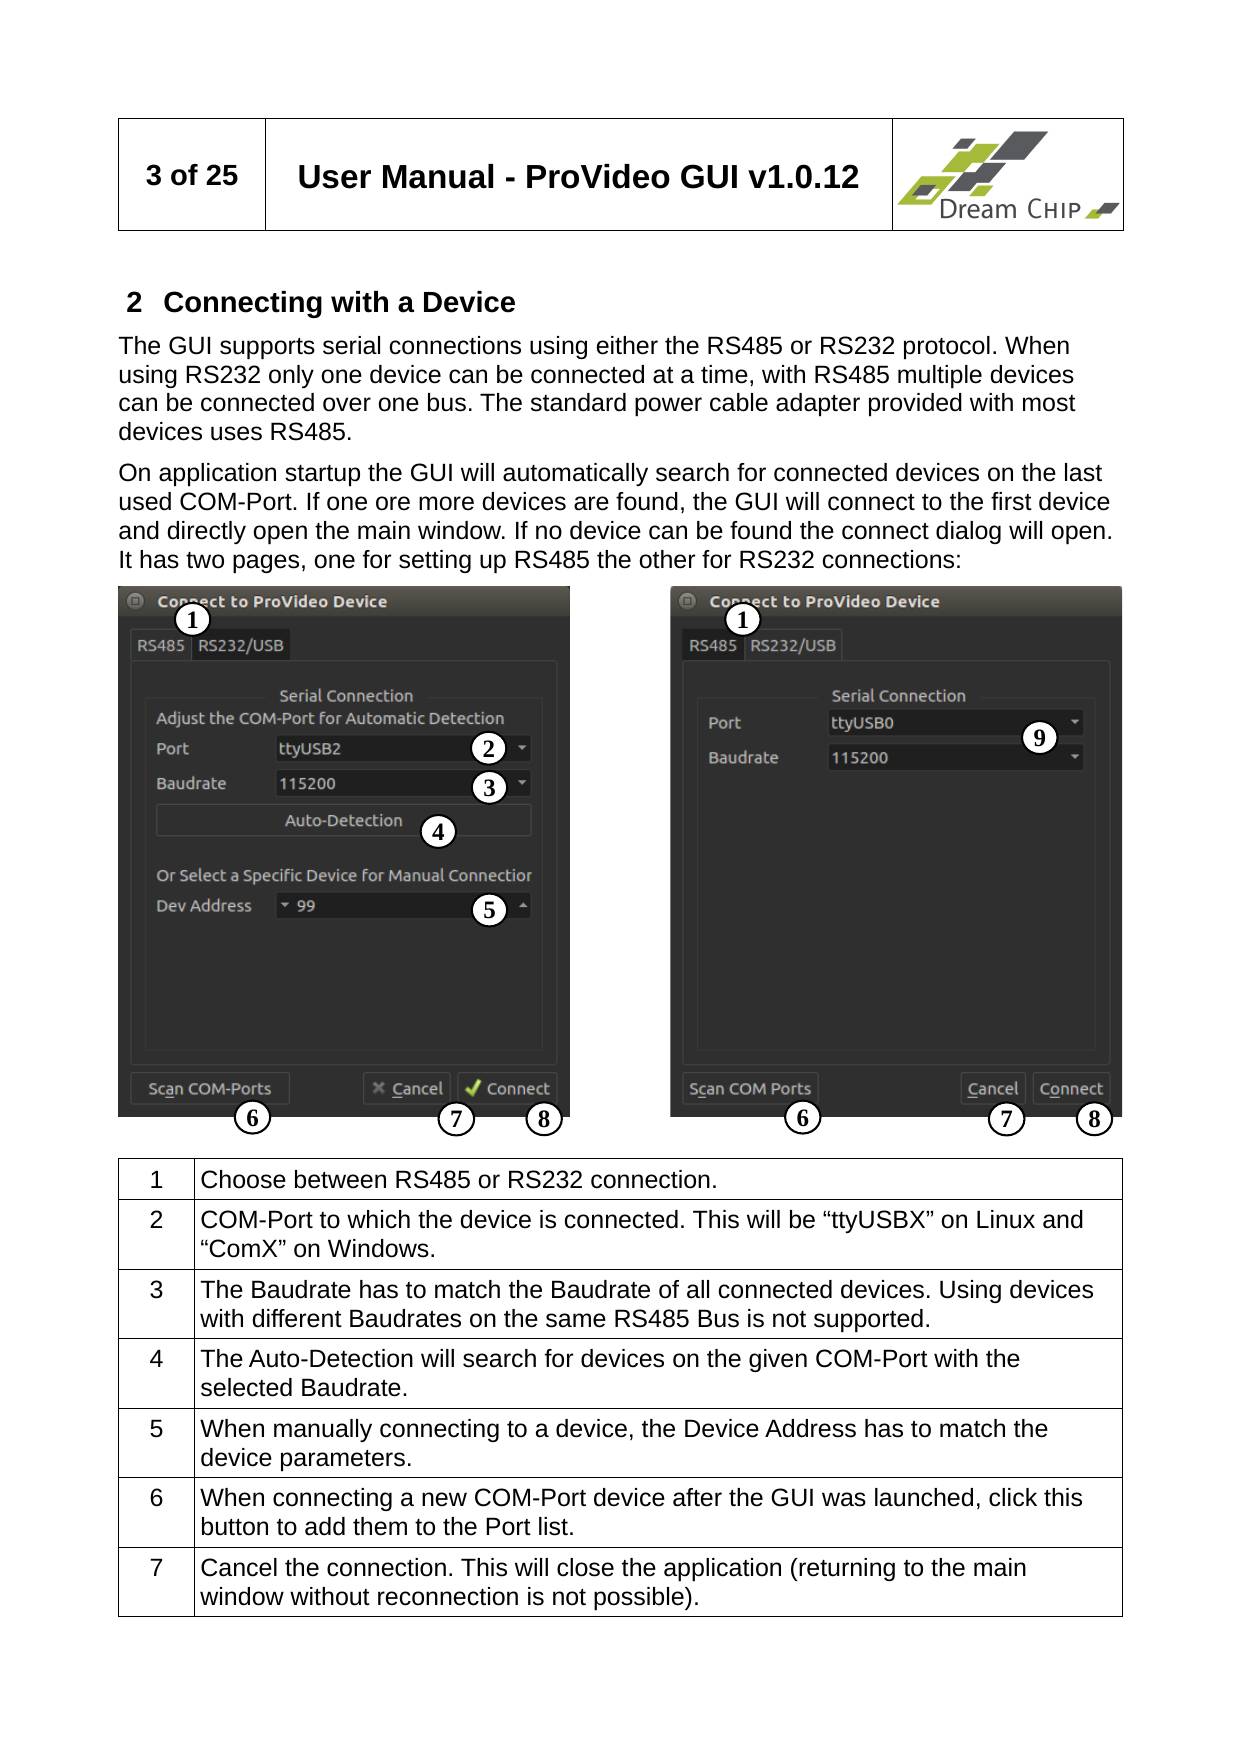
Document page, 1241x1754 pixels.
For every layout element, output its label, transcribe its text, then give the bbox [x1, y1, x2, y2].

table_cell The Auto-Detection will search for devices on the given COM-Port with the selected Baudrate. [195, 1339, 1122, 1407]
table_cell 6 [119, 1478, 194, 1546]
picture [118, 586, 570, 1117]
table_header Choose between RS485 or RS232 connection. [195, 1159, 1122, 1199]
picture [670, 586, 1123, 1117]
table_cell 3 [119, 1270, 194, 1338]
table_cell When manually connecting to a device, the Device Address has to match the device parameters. [195, 1409, 1122, 1477]
table_cell The Baudrate has to match the Baudrate of all connected devices. Using devices with different Baudrates on the same RS485 Bus is not supported. [195, 1270, 1122, 1338]
table_cell 7 [119, 1548, 194, 1616]
table_cell Cancel the connection. This will close the application (returning to the main window without reconnection is not possible). [195, 1548, 1122, 1616]
picture [897, 130, 1120, 220]
table_cell COM-Port to which the device is connected. This will be “ttyUSBX” on Linux and “ComX” on Windows. [195, 1200, 1122, 1268]
table_cell When connecting a new COM-Port device after the GUI was launched, click this button to add them to the Port list. [195, 1478, 1122, 1546]
table_header 1 [119, 1159, 194, 1199]
subtitle Connecting with a Device [118, 285, 1122, 318]
table_cell 4 [119, 1339, 194, 1407]
text On application startup the GUI will automatically search for connected devices on the last used COM-Port. If one ore more devices are found, the GUI will connect to the first device and directly open the main window. If no device can be found the connect dialog will open. It has two pages, one for setting up RS485 the other for RS232 connections: [118, 458, 1122, 573]
table_cell 5 [119, 1409, 194, 1477]
text The GUI supports serial connections using either the RS485 or RS232 protocol. When using RS232 only one device can be connected at a time, with RS485 multiple devices can be connected over one bus. The standard power cable adapter provided with most devices uses RS485. [118, 331, 1122, 446]
table_cell 2 [119, 1200, 194, 1268]
